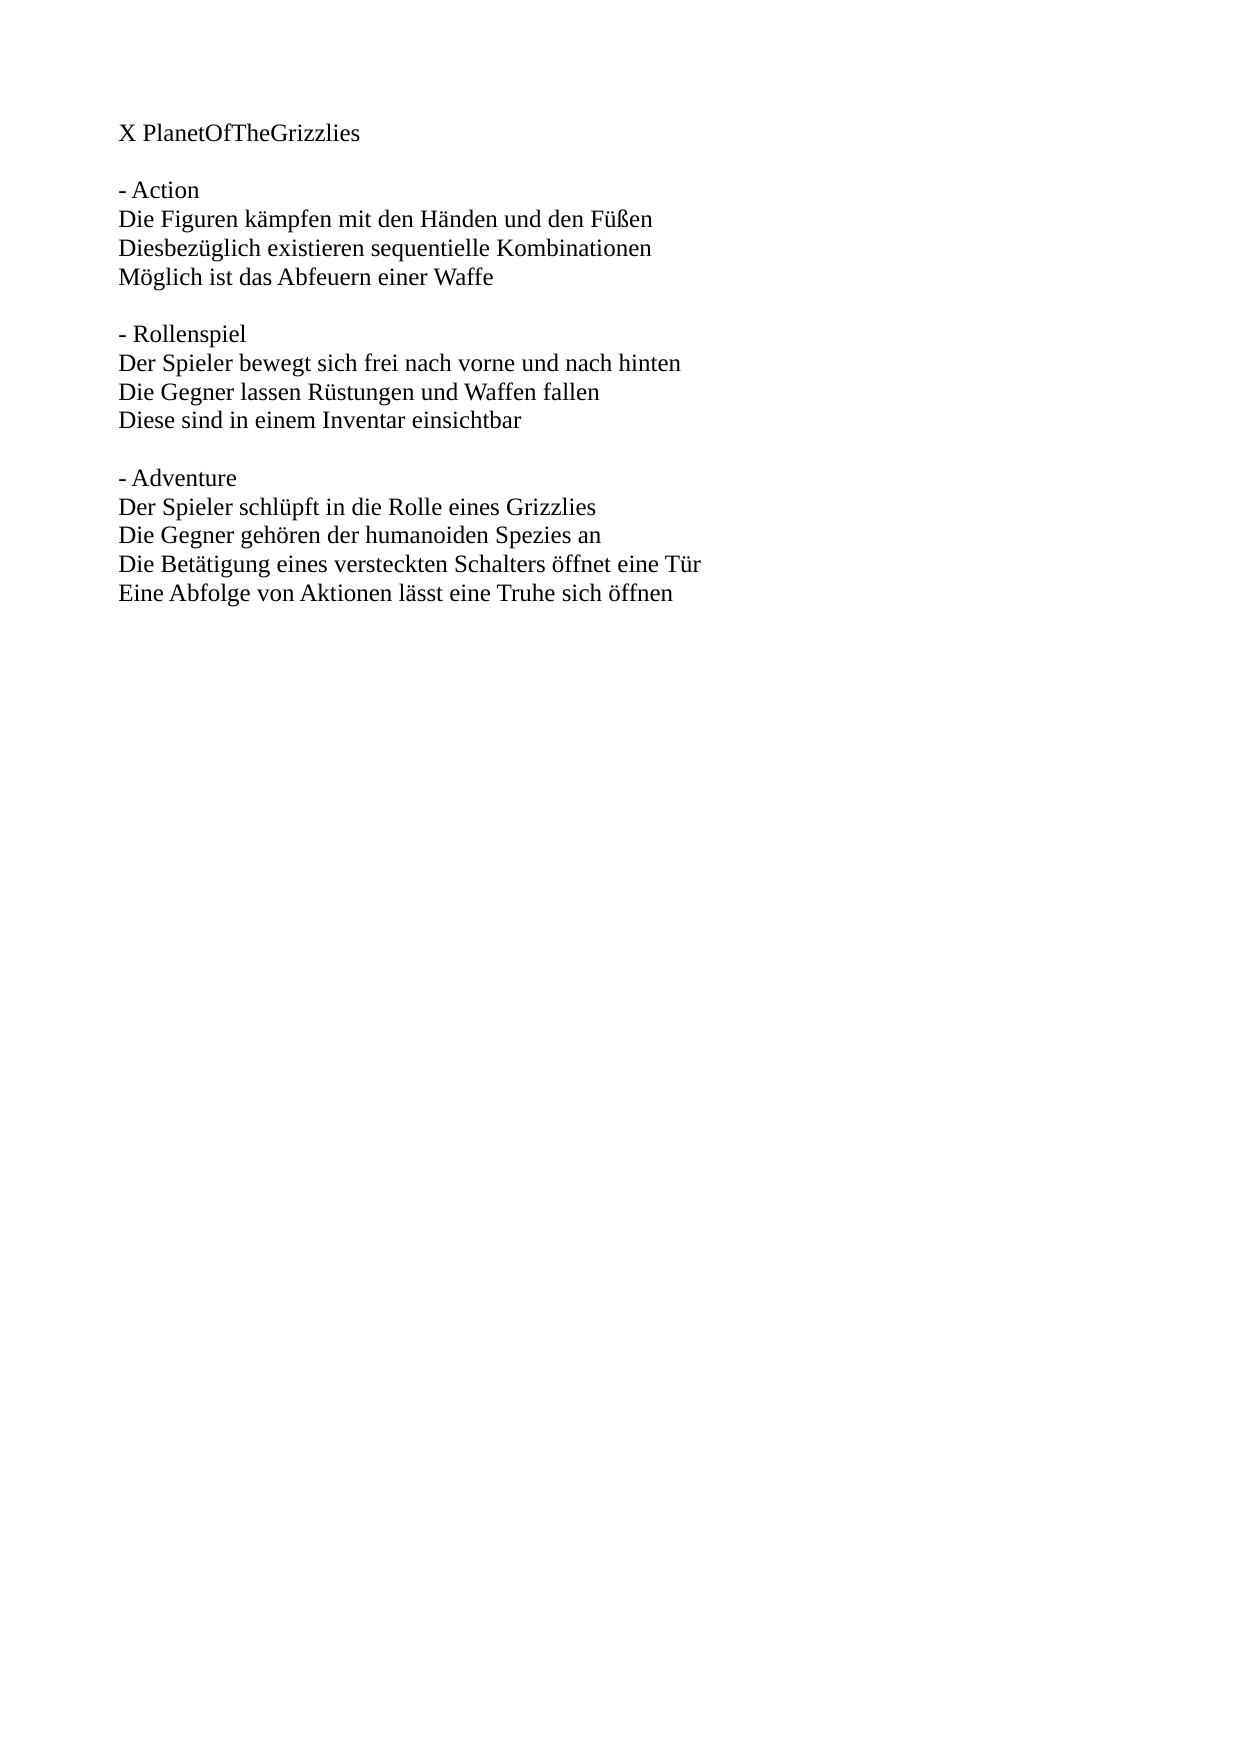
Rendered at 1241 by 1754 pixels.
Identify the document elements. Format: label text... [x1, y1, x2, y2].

text - Rollenspiel [118, 319, 1122, 348]
text Eine Abfolge von Aktionen lässt eine Truhe sich öffnen [118, 578, 1122, 607]
text - Action [118, 176, 1122, 204]
text - Adventure [118, 463, 1122, 492]
text Möglich ist das Abfeuern einer Waffe [118, 262, 1122, 291]
text Diesbezüglich existieren sequentielle Kombinationen [118, 233, 1122, 262]
text Der Spieler bewegt sich frei nach vorne und nach hinten [118, 348, 1122, 377]
text Die Figuren kämpfen mit den Händen und den Füßen [118, 204, 1122, 233]
text Die Gegner lassen Rüstungen und Waffen fallen [118, 377, 1122, 406]
text Die Gegner gehören der humanoiden Spezies an [118, 521, 1122, 549]
text X PlanetOfTheGrizzlies [118, 118, 1122, 147]
text Die Betätigung eines versteckten Schalters öffnet eine Tür [118, 549, 1122, 578]
text Der Spieler schlüpft in die Rolle eines Grizzlies [118, 492, 1122, 521]
text Diese sind in einem Inventar einsichtbar [118, 406, 1122, 434]
